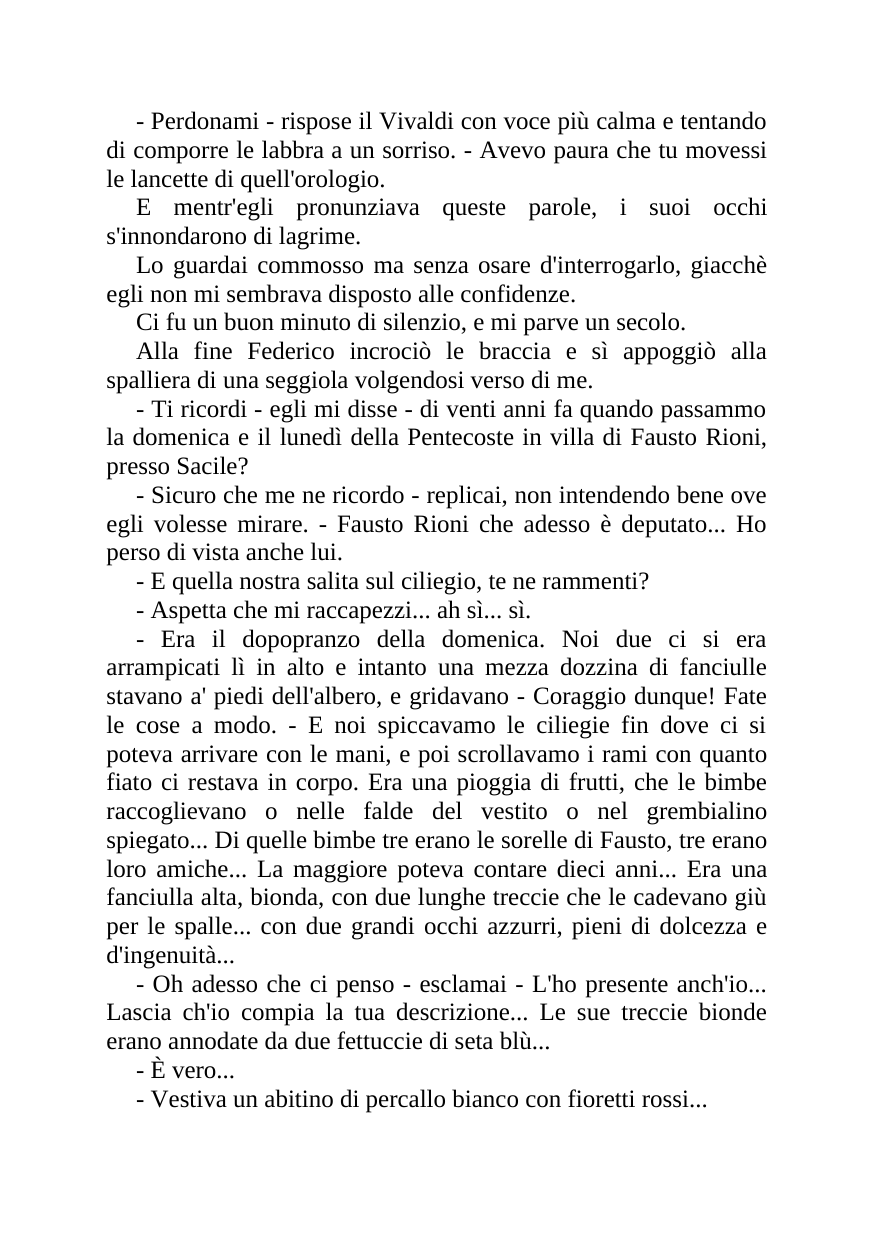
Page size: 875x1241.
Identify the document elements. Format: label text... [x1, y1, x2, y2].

text - È vero... [106, 1055, 768, 1084]
text - Ti ricordi - egli mi disse - di venti anni fa quando passammo la domenica e il lunedì della Pentecoste in villa di Fausto Rioni, presso Sacile? [106, 394, 768, 480]
text Ci fu un buon minuto di silenzio, e mi parve un secolo. [106, 307, 768, 336]
text Lo guardai commosso ma senza osare d'interrogarlo, giacchè egli non mi sembrava disposto alle confidenze. [106, 250, 768, 307]
text - Vestiva un abitino di percallo bianco con fioretti rossi... [106, 1084, 768, 1112]
text - Perdonami - rispose il Vivaldi con voce più calma e tentando di comporre le labbra a un sorriso. - Avevo paura che tu movessi le lancette di quell'orologio. [106, 106, 768, 192]
text - E quella nostra salita sul ciliegio, te ne rammenti? [106, 566, 768, 595]
text - Oh adesso che ci penso - esclamai - L'ho presente anch'io... Lascia ch'io compia la tua descrizione... Le sue treccie bionde erano annodate da due fettuccie di seta blù... [106, 969, 768, 1055]
text - Aspetta che mi raccapezzi... ah sì... sì. [106, 595, 768, 624]
text E mentr'egli pronunziava queste parole, i suoi occhi s'innondarono di lagrime. [106, 192, 768, 250]
text - Sicuro che me ne ricordo - replicai, non intendendo bene ove egli volesse mirare. - Fausto Rioni che adesso è deputato... Ho perso di vista anche lui. [106, 480, 768, 566]
text - Era il dopopranzo della domenica. Noi due ci si era arrampicati lì in alto e intanto una mezza dozzina di fanciulle stavano a' piedi dell'albero, e gridavano - Coraggio dunque! Fate le cose a modo. - E noi spiccavamo le ciliegie fin dove ci si poteva arrivare con le mani, e poi scrollavamo i rami con quanto fiato ci restava in corpo. Era una pioggia di frutti, che le bimbe raccoglievano o nelle falde del vestito o nel grembialino spiegato... Di quelle bimbe tre erano le sorelle di Fausto, tre erano loro amiche... La maggiore poteva contare dieci anni... Era una fanciulla alta, bionda, con due lunghe treccie che le cadevano giù per le spalle... con due grandi occhi azzurri, pieni di dolcezza e d'ingenuità... [106, 624, 768, 969]
text Alla fine Federico incrociò le braccia e sì appoggiò alla spalliera di una seggiola volgendosi verso di me. [106, 336, 768, 394]
